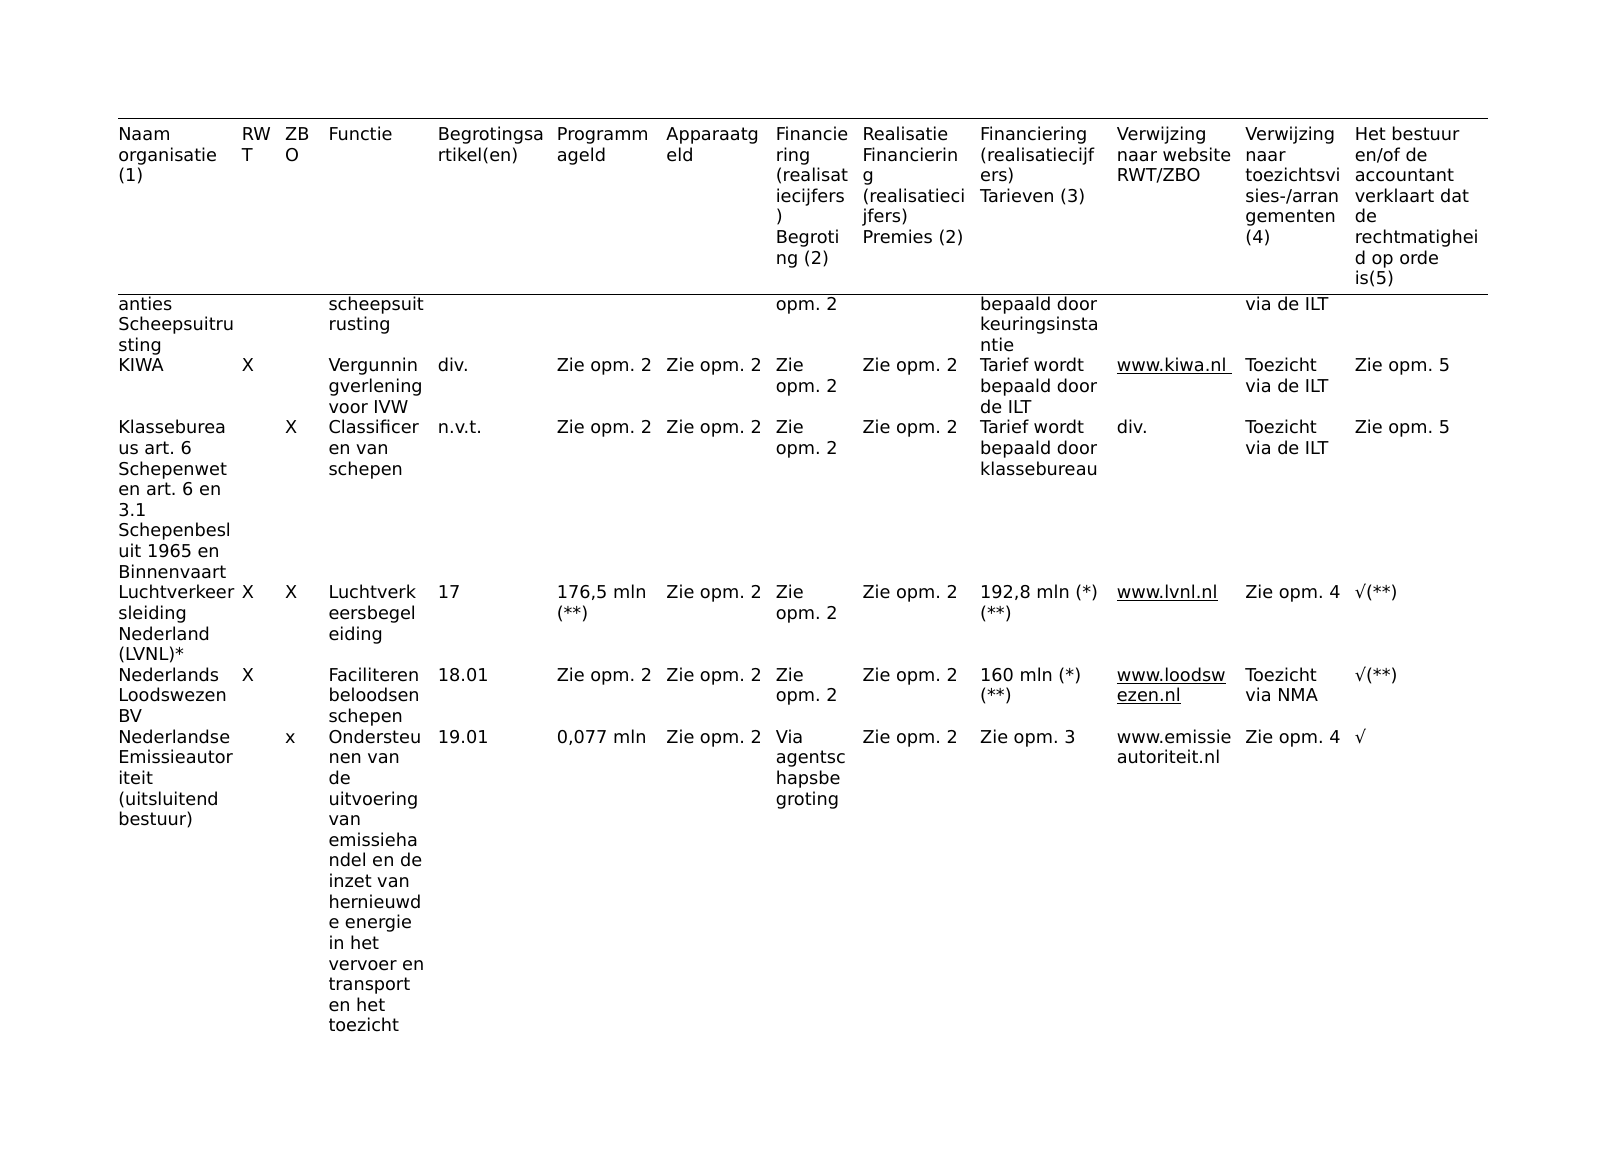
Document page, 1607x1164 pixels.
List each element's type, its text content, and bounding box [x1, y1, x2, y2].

table_cell KIWA [118, 355, 236, 417]
table_cell n.v.t. [432, 417, 551, 582]
table_cell Toezicht via de ILT [1239, 417, 1349, 582]
table_cell [236, 727, 279, 1036]
table_cell Zie opm. 2 [551, 417, 660, 582]
table_cell 0,077 mln [551, 727, 660, 1036]
table_cell www.lvnl.nl [1111, 582, 1239, 665]
table_cell Zie opm. 2 [660, 727, 770, 1036]
table_cell Nederlandse Emissieautoriteit (uitsluitend bestuur) [118, 727, 236, 1036]
table_cell 176,5 mln (**) [551, 582, 660, 665]
table_cell [1349, 295, 1488, 355]
table_cell Zie opm. 2 [660, 355, 770, 417]
table_cell X [236, 355, 279, 417]
table_cell [1111, 295, 1239, 355]
table_header Realisatie Financiering (realisatiecijfers) Premies (2) [856, 119, 974, 293]
table_cell anties Scheepsuitrusting [118, 295, 236, 355]
table_cell Classificeren van schepen [322, 417, 432, 582]
table_cell Zie opm. 2 [551, 355, 660, 417]
table_cell [236, 417, 279, 582]
table_cell Zie opm. 2 [856, 417, 974, 582]
table_cell [551, 295, 660, 355]
table_cell Klassebureaus art. 6 Schepenwet en art. 6 en 3.1 Schepenbesluit 1965 en Binnenvaart [118, 417, 236, 582]
table_cell Zie opm. 2 [856, 727, 974, 1036]
table_cell Zie opm. 2 [770, 582, 856, 665]
table_cell Zie opm. 2 [856, 665, 974, 727]
table_cell Zie opm. 2 [856, 355, 974, 417]
table_header Begrotingsartikel(en) [432, 119, 551, 293]
table_cell Vergunningverlening voor IVW [322, 355, 432, 417]
table_cell [236, 295, 279, 355]
table_header Apparaatgeld [660, 119, 770, 293]
table_cell Zie opm. 2 [551, 665, 660, 727]
table_header Functie [322, 119, 432, 293]
table_cell Zie opm. 2 [856, 582, 974, 665]
table_header RWT [236, 119, 279, 293]
table_header Financiering (realisatiecijfers) Begroting (2) [770, 119, 856, 293]
table_cell www.kiwa.nl [1111, 355, 1239, 417]
table_cell Zie opm. 2 [770, 417, 856, 582]
table_cell [279, 665, 322, 727]
table_cell X [279, 417, 322, 582]
table_header ZBO [279, 119, 322, 293]
table_cell X [236, 665, 279, 727]
table_cell [660, 295, 770, 355]
table_cell √ [1349, 727, 1488, 1036]
table_cell 192,8 mln (*) (**) [974, 582, 1111, 665]
table_cell Zie opm. 2 [660, 417, 770, 582]
table_cell div. [432, 355, 551, 417]
table_cell 19.01 [432, 727, 551, 1036]
table_cell Ondersteunen van de uitvoering van emissiehandel en de inzet van hernieuwde energie in het vervoer en transport en het toezicht [322, 727, 432, 1036]
table_cell Zie opm. 4 [1239, 727, 1349, 1036]
table_cell Luchtverkeersleiding Nederland (LVNL)* [118, 582, 236, 665]
table_cell Zie opm. 2 [660, 665, 770, 727]
table_cell Zie opm. 3 [974, 727, 1111, 1036]
table_header Naam organisatie (1) [118, 119, 236, 293]
table_cell Zie opm. 2 [770, 665, 856, 727]
table_header Verwijzing naar toezichtsvisies-/arrangementen (4) [1239, 119, 1349, 293]
table_cell scheepsuitrusting [322, 295, 432, 355]
table_cell Toezicht via de ILT [1239, 355, 1349, 417]
table_cell x [279, 727, 322, 1036]
table_cell via de ILT [1239, 295, 1349, 355]
table_header Het bestuur en/of de accountant verklaart dat de rechtmatigheid op orde is(5) [1349, 119, 1488, 293]
table_cell Faciliteren beloodsen schepen [322, 665, 432, 727]
table_cell √(**) [1349, 582, 1488, 665]
table_cell Zie opm. 5 [1349, 355, 1488, 417]
table_cell bepaald door keuringsinstantie [974, 295, 1111, 355]
table_cell Toezicht via NMA [1239, 665, 1349, 727]
table_cell Zie opm. 5 [1349, 417, 1488, 582]
table_cell [856, 295, 974, 355]
table_header Financiering (realisatiecijfers) Tarieven (3) [974, 119, 1111, 293]
table_cell 18.01 [432, 665, 551, 727]
table_cell 160 mln (*)(**) [974, 665, 1111, 727]
table_cell Zie opm. 2 [770, 355, 856, 417]
table_cell div. [1111, 417, 1239, 582]
table_cell 17 [432, 582, 551, 665]
table_cell √(**) [1349, 665, 1488, 727]
table_cell www.emissieautoriteit.nl [1111, 727, 1239, 1036]
table_cell Zie opm. 4 [1239, 582, 1349, 665]
table_cell Tarief wordt bepaald door de ILT [974, 355, 1111, 417]
table_header Programmageld [551, 119, 660, 293]
table_cell X [279, 582, 322, 665]
table_cell [432, 295, 551, 355]
table_cell X [236, 582, 279, 665]
table_cell Via agentschapsbegroting [770, 727, 856, 1036]
table_cell Tarief wordt bepaald door klassebureau [974, 417, 1111, 582]
table_cell [279, 295, 322, 355]
table_cell [279, 355, 322, 417]
table_cell Nederlands Loodswezen BV [118, 665, 236, 727]
table_cell Luchtverkeersbegeleiding [322, 582, 432, 665]
table_header Verwijzing naar website RWT/ZBO [1111, 119, 1239, 293]
table_cell Zie opm. 2 [660, 582, 770, 665]
table_cell www.loodswezen.nl [1111, 665, 1239, 727]
table_cell opm. 2 [770, 295, 856, 355]
